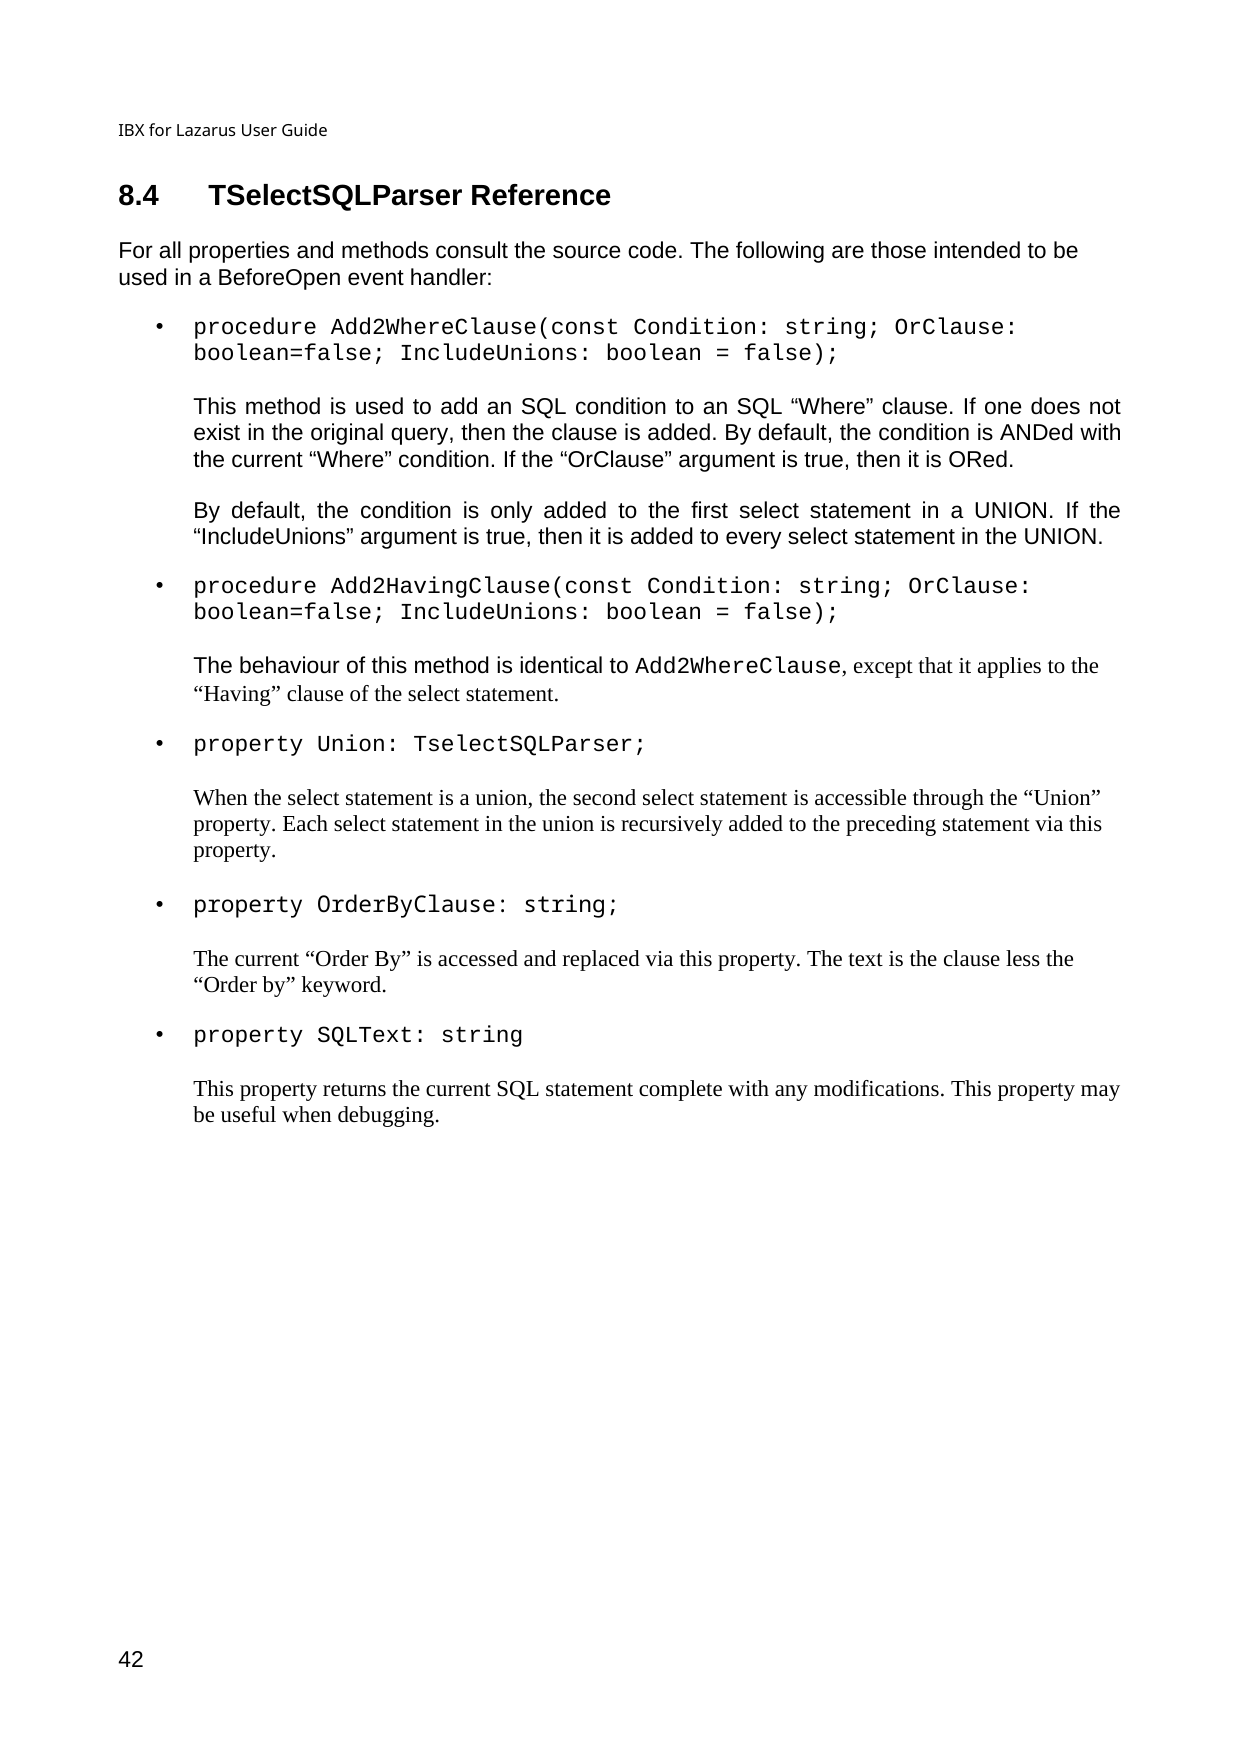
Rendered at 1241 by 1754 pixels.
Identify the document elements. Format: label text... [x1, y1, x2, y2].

text By default, the condition is only added to the first select statement in a UNION. If the “IncludeUnions” argument is true, then it is added to every select statement in the UNION. [193, 497, 1122, 549]
text This method is used to add an SQL condition to an SQL “Where” clause. If one does not exist in the original query, then the clause is added. By default, the condition is ANDed with the current “Where” condition. If the “OrClause” argument is true, then it is ORed. [193, 393, 1122, 472]
list procedure Add2WhereClause(const Condition: string; OrClause: boolean=false; IncludeUnions: boolean = false); [156, 315, 1122, 367]
subtitle TSelectSQLParser Reference [118, 178, 1122, 212]
list property Union: TselectSQLParser; [156, 732, 1122, 758]
list property OrderByClause: string; [156, 888, 1122, 919]
list property SQLText: string [156, 1023, 1122, 1049]
text This property returns the current SQL statement complete with any modifications. This property may be useful when debugging. [193, 1075, 1122, 1127]
text When the select statement is a union, the second select statement is accessible through the “Union” property. Each select statement in the union is recursively added to the preceding statement via this property. [193, 784, 1122, 863]
text For all properties and methods consult the source code. The following are those intended to be used in a BeforeOpen event handler: [118, 237, 1122, 290]
list procedure Add2HavingClause(const Condition: string; OrClause: boolean=false; IncludeUnions: boolean = false); [156, 574, 1122, 626]
text The behaviour of this method is identical to Add2WhereClause, except that it applies to the “Having” clause of the select statement. [193, 652, 1122, 707]
text The current “Order By” is accessed and replaced via this property. The text is the clause less the “Order by” keyword. [193, 945, 1122, 998]
